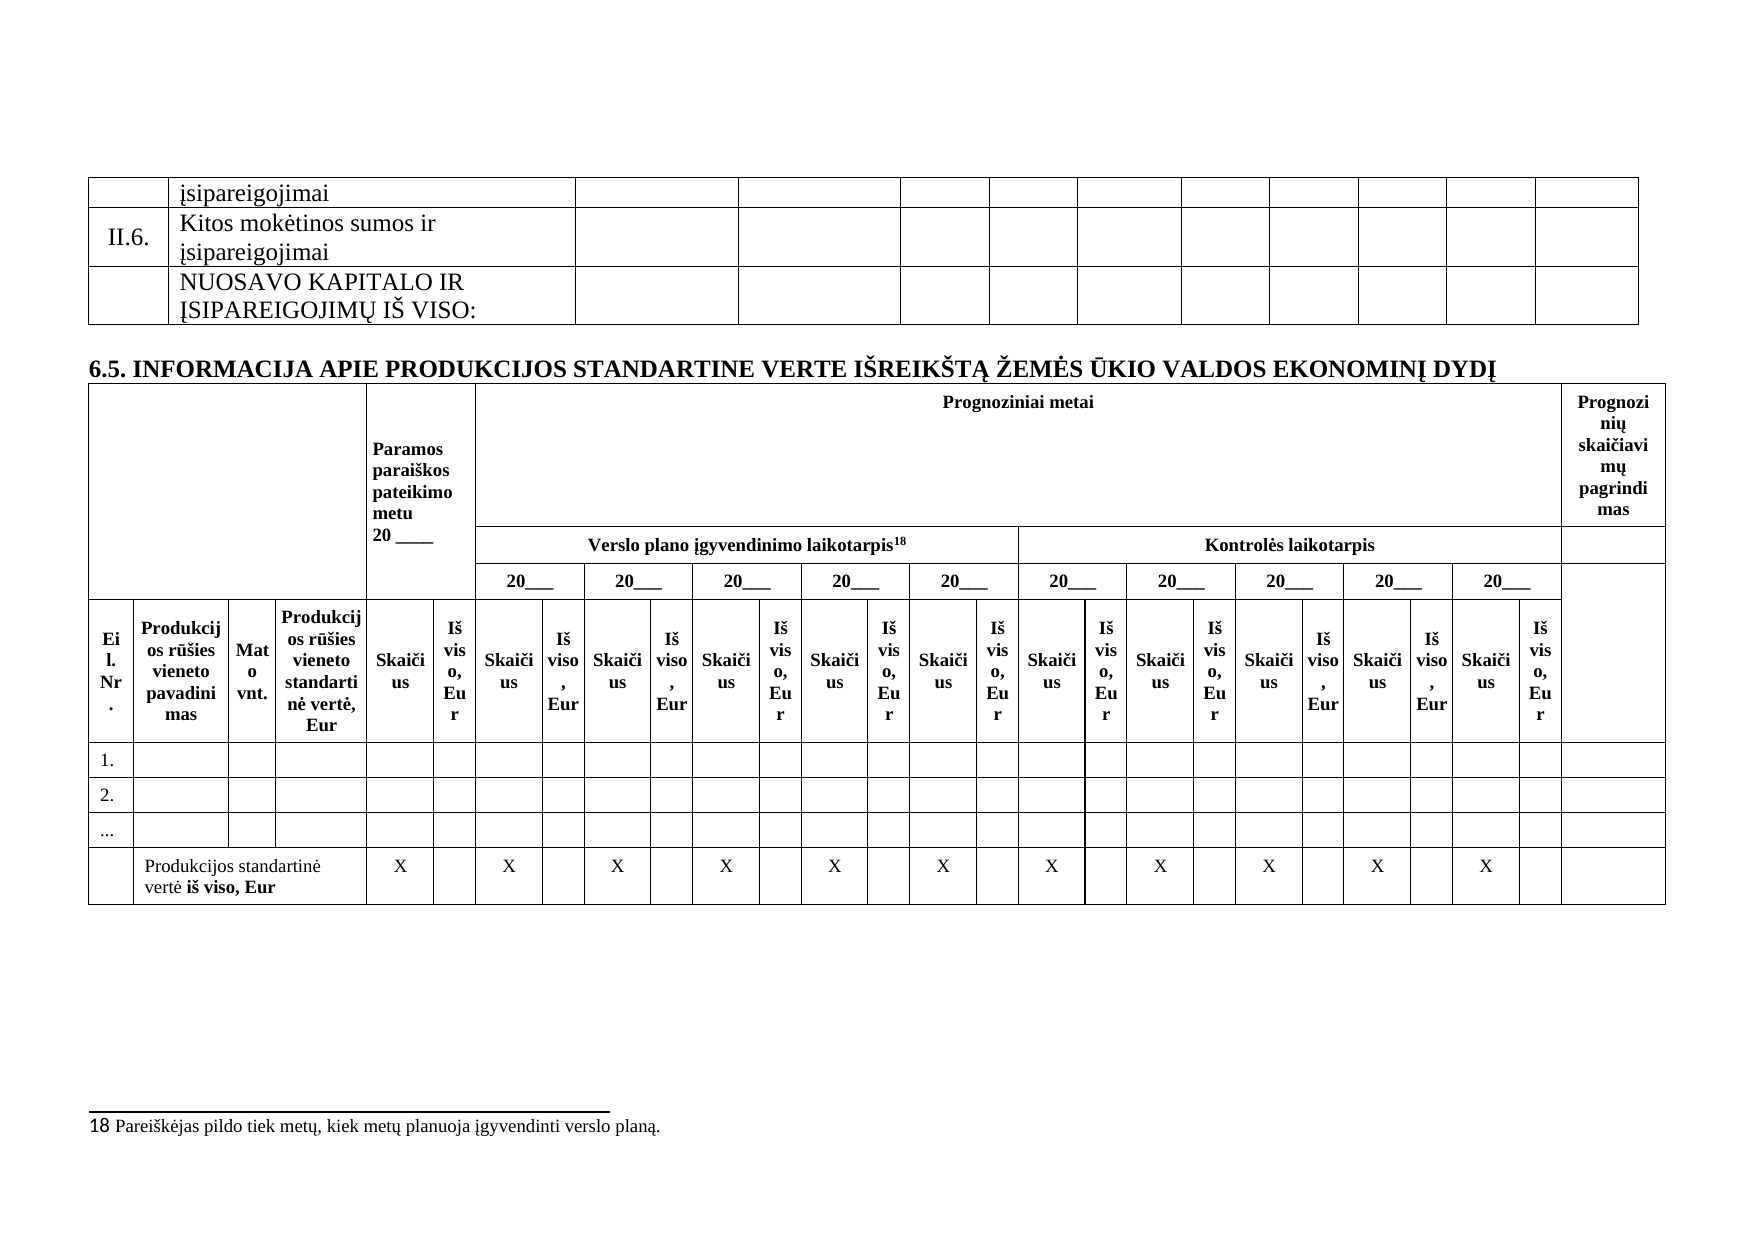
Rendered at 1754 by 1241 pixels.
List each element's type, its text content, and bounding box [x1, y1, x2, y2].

table_cell 20___ [1344, 564, 1452, 599]
table_cell [1562, 778, 1665, 812]
table_cell Skaičius [1019, 600, 1084, 742]
table_cell [367, 813, 433, 847]
table_cell [651, 743, 692, 777]
table_cell [760, 743, 801, 777]
table_cell [1411, 778, 1452, 812]
table_cell Iš viso, Eur [651, 600, 692, 742]
table_cell Skaičius [476, 600, 542, 742]
table_cell 20___ [1019, 564, 1126, 599]
table_cell [1411, 848, 1452, 904]
table_cell X [1127, 848, 1193, 904]
table_cell [1562, 848, 1665, 904]
table_cell [1536, 178, 1638, 207]
table_cell [901, 178, 989, 207]
table_cell [977, 743, 1018, 777]
table_cell [910, 743, 976, 777]
table_cell [990, 208, 1077, 266]
table_header Paramos paraiškos pateikimo metu 20 ____ [367, 384, 475, 599]
table_cell Iš viso, Eur [760, 600, 801, 742]
table_cell [1019, 743, 1084, 777]
table_cell [901, 267, 989, 324]
table_cell [1236, 813, 1302, 847]
table_header Prognozinių skaičiavimų pagrindimas [1562, 384, 1665, 526]
table_cell 20___ [693, 564, 801, 599]
table_cell Iš viso, Eur [434, 600, 475, 742]
table_cell [585, 743, 650, 777]
table_cell [1344, 743, 1410, 777]
table_cell [693, 778, 759, 812]
table_cell Iš viso, Eur [543, 600, 584, 742]
table_cell II.6. [89, 208, 168, 266]
table_cell X [802, 848, 867, 904]
table_cell [134, 778, 228, 812]
table_cell [910, 813, 976, 847]
table_cell įsipareigojimai [169, 178, 575, 207]
table_cell X [1344, 848, 1410, 904]
table_cell [1562, 813, 1665, 847]
table_cell [576, 178, 738, 207]
table_cell [1182, 267, 1269, 324]
table_cell [1127, 743, 1193, 777]
table_cell [1447, 267, 1535, 324]
table_cell [1303, 848, 1343, 904]
table_cell [1078, 178, 1181, 207]
table_cell [367, 778, 433, 812]
table_cell 20___ [1453, 564, 1561, 599]
table_cell [1453, 778, 1519, 812]
table_cell [693, 813, 759, 847]
table_cell [576, 267, 738, 324]
table_cell [868, 743, 909, 777]
table_cell [585, 813, 650, 847]
table_cell [276, 778, 366, 812]
table_cell Skaičius [585, 600, 650, 742]
table_cell 20___ [1127, 564, 1235, 599]
table_cell [1447, 208, 1535, 266]
text 6.5. INFORMACIJA APIE PRODUKCIJOS STANDARTINE VERTE IŠREIKŠTĄ ŽEMĖS ŪKIO VALDOS EKONOMINĮ DYDĮ [89, 354, 1665, 383]
table_cell [1453, 813, 1519, 847]
table_cell Skaičius [1236, 600, 1302, 742]
table_cell [543, 848, 584, 904]
table_cell [1019, 778, 1084, 812]
table_header [89, 384, 366, 599]
table_cell [1194, 848, 1235, 904]
table_cell [651, 848, 692, 904]
table_cell [1447, 178, 1535, 207]
table_cell [1086, 813, 1126, 847]
table_cell Iš viso, Eur [1303, 600, 1343, 742]
table_cell 2. [89, 778, 133, 812]
table_cell [1344, 778, 1410, 812]
table_cell Produkcijos rūšies vieneto pavadinimas [134, 600, 228, 742]
table_cell Skaičius [1127, 600, 1193, 742]
table_cell [901, 208, 989, 266]
table_cell X [1453, 848, 1519, 904]
table_cell [1520, 743, 1561, 777]
table_cell [476, 778, 542, 812]
table_cell [868, 778, 909, 812]
table_cell Iš viso, Eur [1520, 600, 1561, 742]
table_cell Iš viso, Eur [1194, 600, 1235, 742]
table_cell [1182, 208, 1269, 266]
table_cell [1520, 848, 1561, 904]
table_cell [1078, 267, 1181, 324]
table_cell [476, 743, 542, 777]
table_cell [693, 743, 759, 777]
table_cell Kitos mokėtinos sumos ir įsipareigojimai [169, 208, 575, 266]
table_cell [543, 743, 584, 777]
table_cell [89, 267, 168, 324]
table_cell [543, 778, 584, 812]
table_cell [1194, 813, 1235, 847]
table_cell [434, 743, 475, 777]
table_cell [802, 813, 867, 847]
table_cell [739, 208, 900, 266]
table_cell X [585, 848, 650, 904]
table_cell [1086, 778, 1126, 812]
table_cell [1303, 743, 1343, 777]
table_cell Skaičius [802, 600, 867, 742]
table_cell [1270, 267, 1358, 324]
table_cell [1411, 813, 1452, 847]
table_cell Skaičius [367, 600, 433, 742]
table_cell ... [89, 813, 133, 847]
table_cell [585, 778, 650, 812]
table_cell Produkcijos standartinė vertė iš viso, Eur [134, 848, 366, 904]
table_cell [1236, 743, 1302, 777]
table_cell Iš viso, Eur [1086, 600, 1126, 742]
table_cell [910, 778, 976, 812]
table_cell [651, 813, 692, 847]
table_cell [1359, 208, 1446, 266]
table_cell [1411, 743, 1452, 777]
table_cell X [367, 848, 433, 904]
table_cell [434, 778, 475, 812]
table_cell [229, 778, 275, 812]
table_cell [802, 778, 867, 812]
table_cell [476, 813, 542, 847]
table_cell [434, 813, 475, 847]
table_cell [1086, 743, 1126, 777]
table_cell 20___ [476, 564, 584, 599]
table_cell [1520, 813, 1561, 847]
table_cell [1236, 778, 1302, 812]
table_cell [276, 813, 366, 847]
table_cell [1270, 178, 1358, 207]
table_cell Verslo plano įgyvendinimo laikotarpis [476, 527, 1018, 562]
table_cell [802, 743, 867, 777]
table_cell Skaičius [910, 600, 976, 742]
table_cell [868, 813, 909, 847]
table_cell [1303, 813, 1343, 847]
table_cell [543, 813, 584, 847]
table_cell [1019, 813, 1084, 847]
table_cell [651, 778, 692, 812]
table_cell Skaičius [1344, 600, 1410, 742]
table_cell [229, 813, 275, 847]
table_cell [1086, 848, 1126, 904]
table_cell 20___ [1236, 564, 1343, 599]
table_cell X [1019, 848, 1084, 904]
table_cell Skaičius [693, 600, 759, 742]
table_cell [229, 743, 275, 777]
table_cell [1562, 564, 1665, 742]
table_cell [1344, 813, 1410, 847]
table_cell 20___ [910, 564, 1018, 599]
table_cell Produkcijos rūšies vieneto standartinė vertė, Eur [276, 600, 366, 742]
table_cell [1270, 208, 1358, 266]
table_cell [739, 267, 900, 324]
table_cell 20___ [585, 564, 692, 599]
table_cell [977, 848, 1018, 904]
table_cell [1194, 743, 1235, 777]
table_cell [1536, 267, 1638, 324]
table_cell NUOSAVO KAPITALO IR ĮSIPAREIGOJIMŲ IŠ VISO: [169, 267, 575, 324]
table_cell [276, 743, 366, 777]
table_cell [868, 848, 909, 904]
table_cell [977, 778, 1018, 812]
table_cell 1. [89, 743, 133, 777]
table_cell [1562, 527, 1665, 562]
table_cell Iš viso, Eur [977, 600, 1018, 742]
table_cell [760, 813, 801, 847]
table_cell X [910, 848, 976, 904]
table_cell [1453, 743, 1519, 777]
table_cell [89, 848, 133, 904]
table_cell [1536, 208, 1638, 266]
table_cell X [476, 848, 542, 904]
table_cell [576, 208, 738, 266]
table_cell [1182, 178, 1269, 207]
table_cell [1303, 778, 1343, 812]
table_cell [1078, 208, 1181, 266]
table_cell Skaičius [1453, 600, 1519, 742]
table_cell [89, 178, 168, 207]
table_cell Eil. Nr. [89, 600, 133, 742]
table_cell [1359, 178, 1446, 207]
table_cell [977, 813, 1018, 847]
table_cell [434, 848, 475, 904]
table_cell [1520, 778, 1561, 812]
table_cell [739, 178, 900, 207]
table_cell [1127, 778, 1193, 812]
table_cell [367, 743, 433, 777]
table_cell [990, 267, 1077, 324]
table_cell [760, 848, 801, 904]
table_cell [134, 813, 228, 847]
table_cell Mato vnt. [229, 600, 275, 742]
table_cell Iš viso, Eur [1411, 600, 1452, 742]
table_cell X [1236, 848, 1302, 904]
table_cell [134, 743, 228, 777]
table_cell [990, 178, 1077, 207]
table_cell [1194, 778, 1235, 812]
table_cell 20___ [802, 564, 909, 599]
table_cell Kontrolės laikotarpis [1019, 527, 1561, 562]
table_header Prognoziniai metai [476, 384, 1561, 526]
table_cell [760, 778, 801, 812]
table_cell [1562, 743, 1665, 777]
table_cell [1359, 267, 1446, 324]
table_cell Iš viso, Eur [868, 600, 909, 742]
table_cell [1127, 813, 1193, 847]
table_cell X [693, 848, 759, 904]
